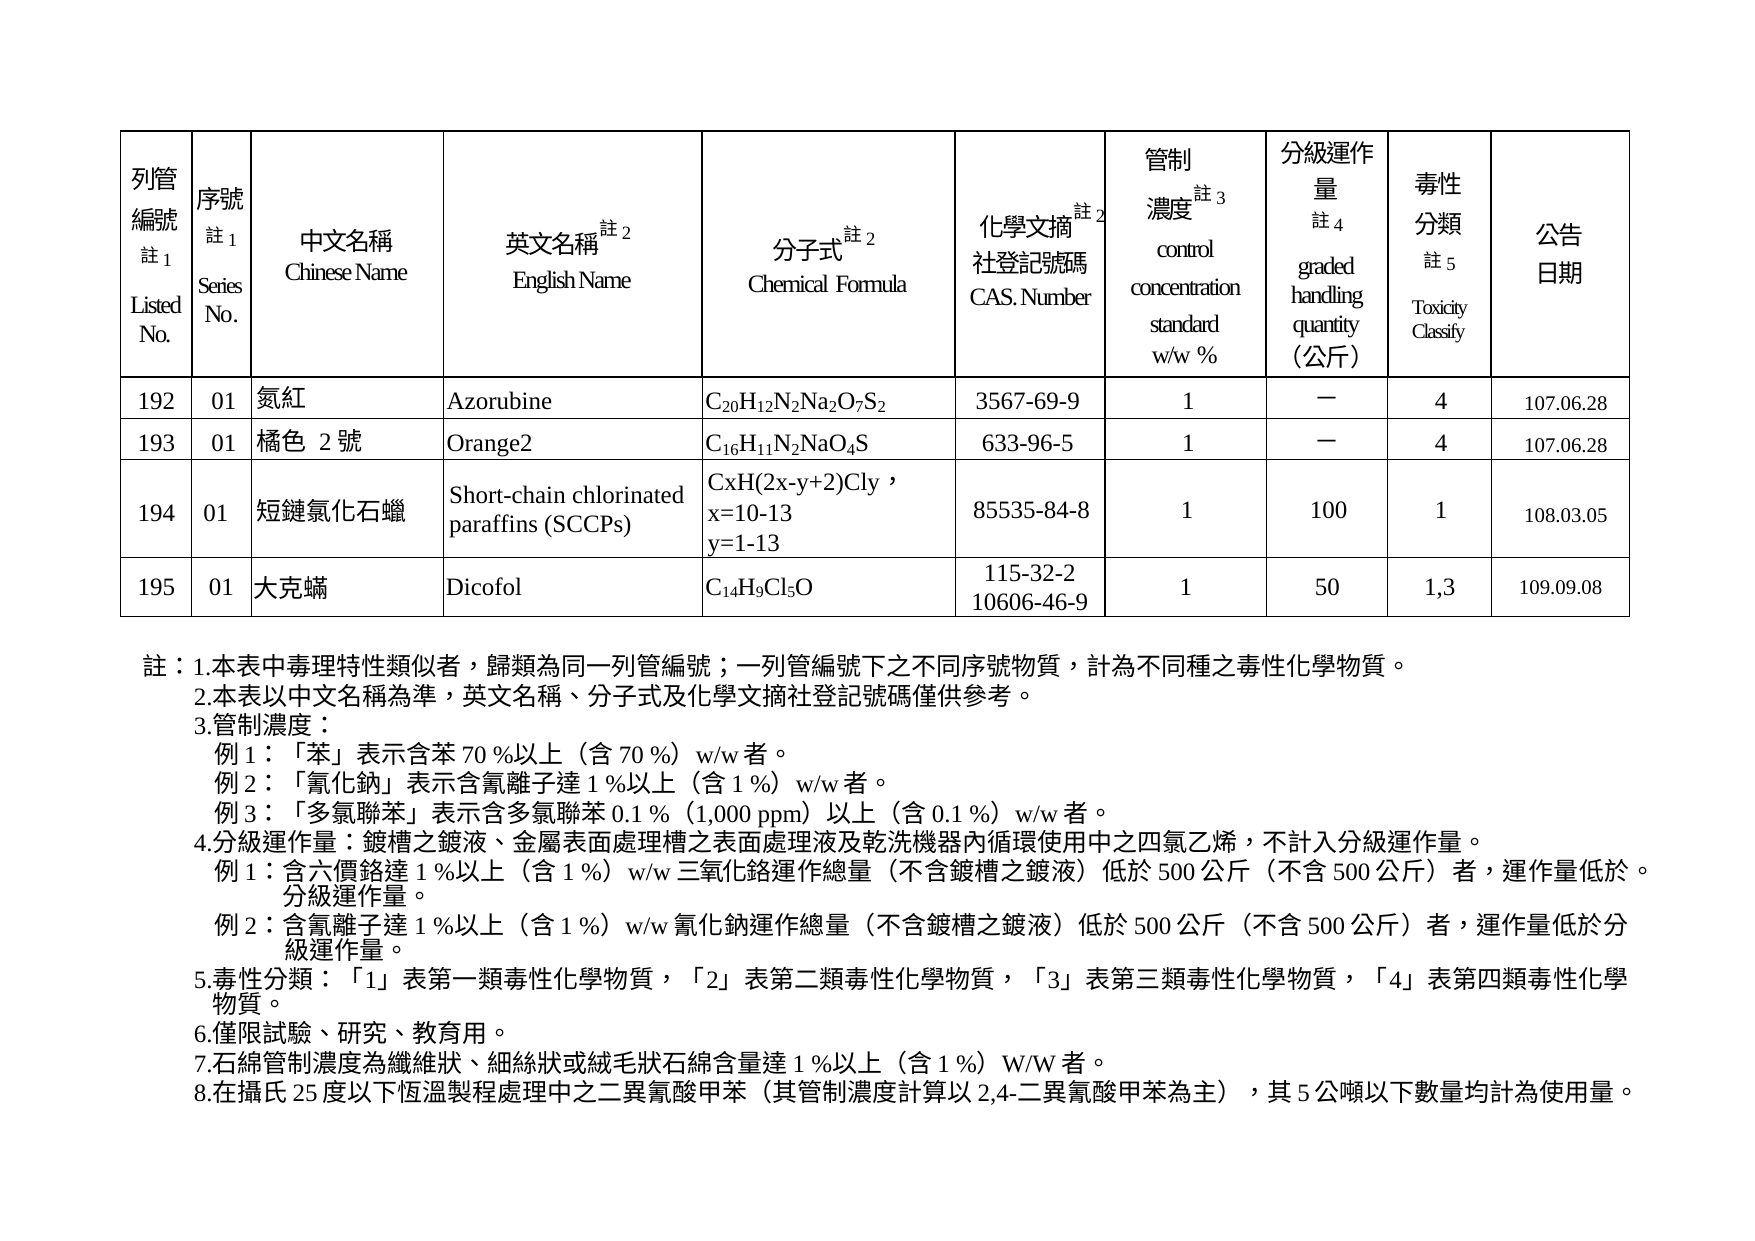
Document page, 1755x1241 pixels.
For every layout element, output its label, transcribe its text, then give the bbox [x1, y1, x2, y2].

table_cell Azorubine [444, 378, 702, 418]
table_cell 193 [121, 419, 191, 459]
table_cell 01 [192, 558, 251, 616]
text 5.毒性分類：「1」表第一類毒性化學物質，「2」表第二類毒性化學物質，「3」表第三類毒性化學物質，「4」表第四類毒性化學物質。 [194, 969, 1630, 1019]
table_cell 194 [121, 460, 191, 557]
table_cell 1 [1106, 460, 1266, 557]
table_cell C14H9Cl5O [703, 558, 955, 616]
table_cell 大克蟎 [252, 558, 443, 616]
table_cell 短鏈氯化石蠟 [252, 460, 443, 557]
table_header 分級運作量 註4 graded handling quantity （公斤） [1267, 132, 1387, 376]
table_cell 633-96-5 [956, 419, 1104, 459]
table_cell 橘色 2 號 [252, 419, 443, 459]
table_cell － [1267, 378, 1387, 418]
text 例2：「氰化鈉」表示含氰離子達1 %以上（含1 %）w/w者。 [214, 773, 1630, 798]
table_cell 氮紅 [252, 378, 443, 418]
table_cell 01 [192, 378, 251, 418]
table_header 分子式註2 Chemical Formula [703, 132, 954, 376]
table_cell 195 [121, 558, 191, 616]
table_cell 50 [1267, 558, 1387, 616]
table_header 中文名稱 Chinese Name [252, 132, 443, 376]
table_cell 1 [1388, 460, 1491, 557]
table_cell 192 [121, 378, 191, 418]
table_header 管制 濃度註3 control concentration standard w/w % [1106, 132, 1265, 376]
text 2.本表以中文名稱為準，英文名稱、分子式及化學文摘社登記號碼僅供參考。 [194, 685, 1630, 710]
table_cell C16H11N2NaO4S [703, 419, 955, 459]
text 例3：「多氯聯苯」表示含多氯聯苯0.1 %（1,000 ppm）以上（含0.1 %）w/w者。 [214, 802, 1630, 827]
table_header 毒性 分類 註5 Toxicity Classify [1389, 132, 1490, 376]
table_cell 4 [1388, 419, 1491, 459]
table_header 化學文摘註2 社登記號碼 CAS. Number [956, 132, 1104, 376]
table_cell 4 [1388, 378, 1491, 418]
table_cell 1 [1106, 378, 1266, 418]
table_cell 1,3 [1388, 558, 1491, 616]
text 例1：「苯」表示含苯70 %以上（含70 %）w/w者。 [214, 744, 1630, 769]
text 例2：含氰離子達1 %以上（含1 %）w/w氰化鈉運作總量（不含鍍槽之鍍液）低於500公斤（不含500公斤）者，運作量低於分級運作量。 [214, 914, 1630, 964]
table_header 英文名稱註2 English Name [444, 132, 701, 376]
table_header 公告 日期 [1492, 132, 1629, 376]
table_cell C20H12N2Na2O7S2 [703, 378, 955, 418]
table_cell 100 [1267, 460, 1387, 557]
text 4.分級運作量：鍍槽之鍍液、金屬表面處理槽之表面處理液及乾洗機器內循環使用中之四氯乙烯，不計入分級運作量。 [194, 831, 1630, 856]
text 例1：含六價鉻達1 %以上（含1 %）w/w三氧化鉻運作總量（不含鍍槽之鍍液）低於500公斤（不含500公斤）者，運作量低於。分級運作量。 [214, 860, 1630, 910]
text 7.石綿管制濃度為纖維狀、細絲狀或絨毛狀石綿含量達1 %以上（含1 %）W/W者。 [194, 1052, 1630, 1077]
table_cell 3567-69-9 [956, 378, 1104, 418]
table_header 列管 編號 註1 Listed No. [121, 132, 191, 376]
table_cell Short-chain chlorinated paraffins (SCCPs) [444, 460, 702, 557]
text 6.僅限試驗、研究、教育用。 [194, 1023, 1630, 1048]
table_cell － [1267, 419, 1387, 459]
table_cell 108.03.05 [1492, 460, 1629, 557]
table_cell 1 [1106, 419, 1266, 459]
table_cell 1 [1106, 558, 1266, 616]
table_cell Dicofol [444, 558, 702, 616]
table_cell 109.09.08 [1492, 558, 1629, 616]
table_header 序號 註1 Series No. [193, 132, 250, 376]
text 8.在攝氏25度以下恆溫製程處理中之二異氰酸甲苯（其管制濃度計算以2,4-二異氰酸甲苯為主），其5公噸以下數量均計為使用量。 [194, 1081, 1630, 1106]
table_cell 01 [192, 419, 251, 459]
table_cell 107.06.28 [1492, 419, 1629, 459]
text 註：1.本表中毒理特性類似者，歸類為同一列管編號；一列管編號下之不同序號物質，計為不同種之毒性化學物質。 [142, 652, 1667, 681]
text 3.管制濃度： [194, 714, 1630, 739]
table_cell 01 [192, 460, 251, 557]
table_cell CxH(2x-y+2)Cly， x=10-13 y=1-13 [703, 460, 955, 557]
table_cell 115-32-2 10606-46-9 [956, 558, 1104, 616]
table_cell 107.06.28 [1492, 378, 1629, 418]
table_cell 85535-84-8 [956, 460, 1104, 557]
table_cell Orange2 [444, 419, 702, 459]
